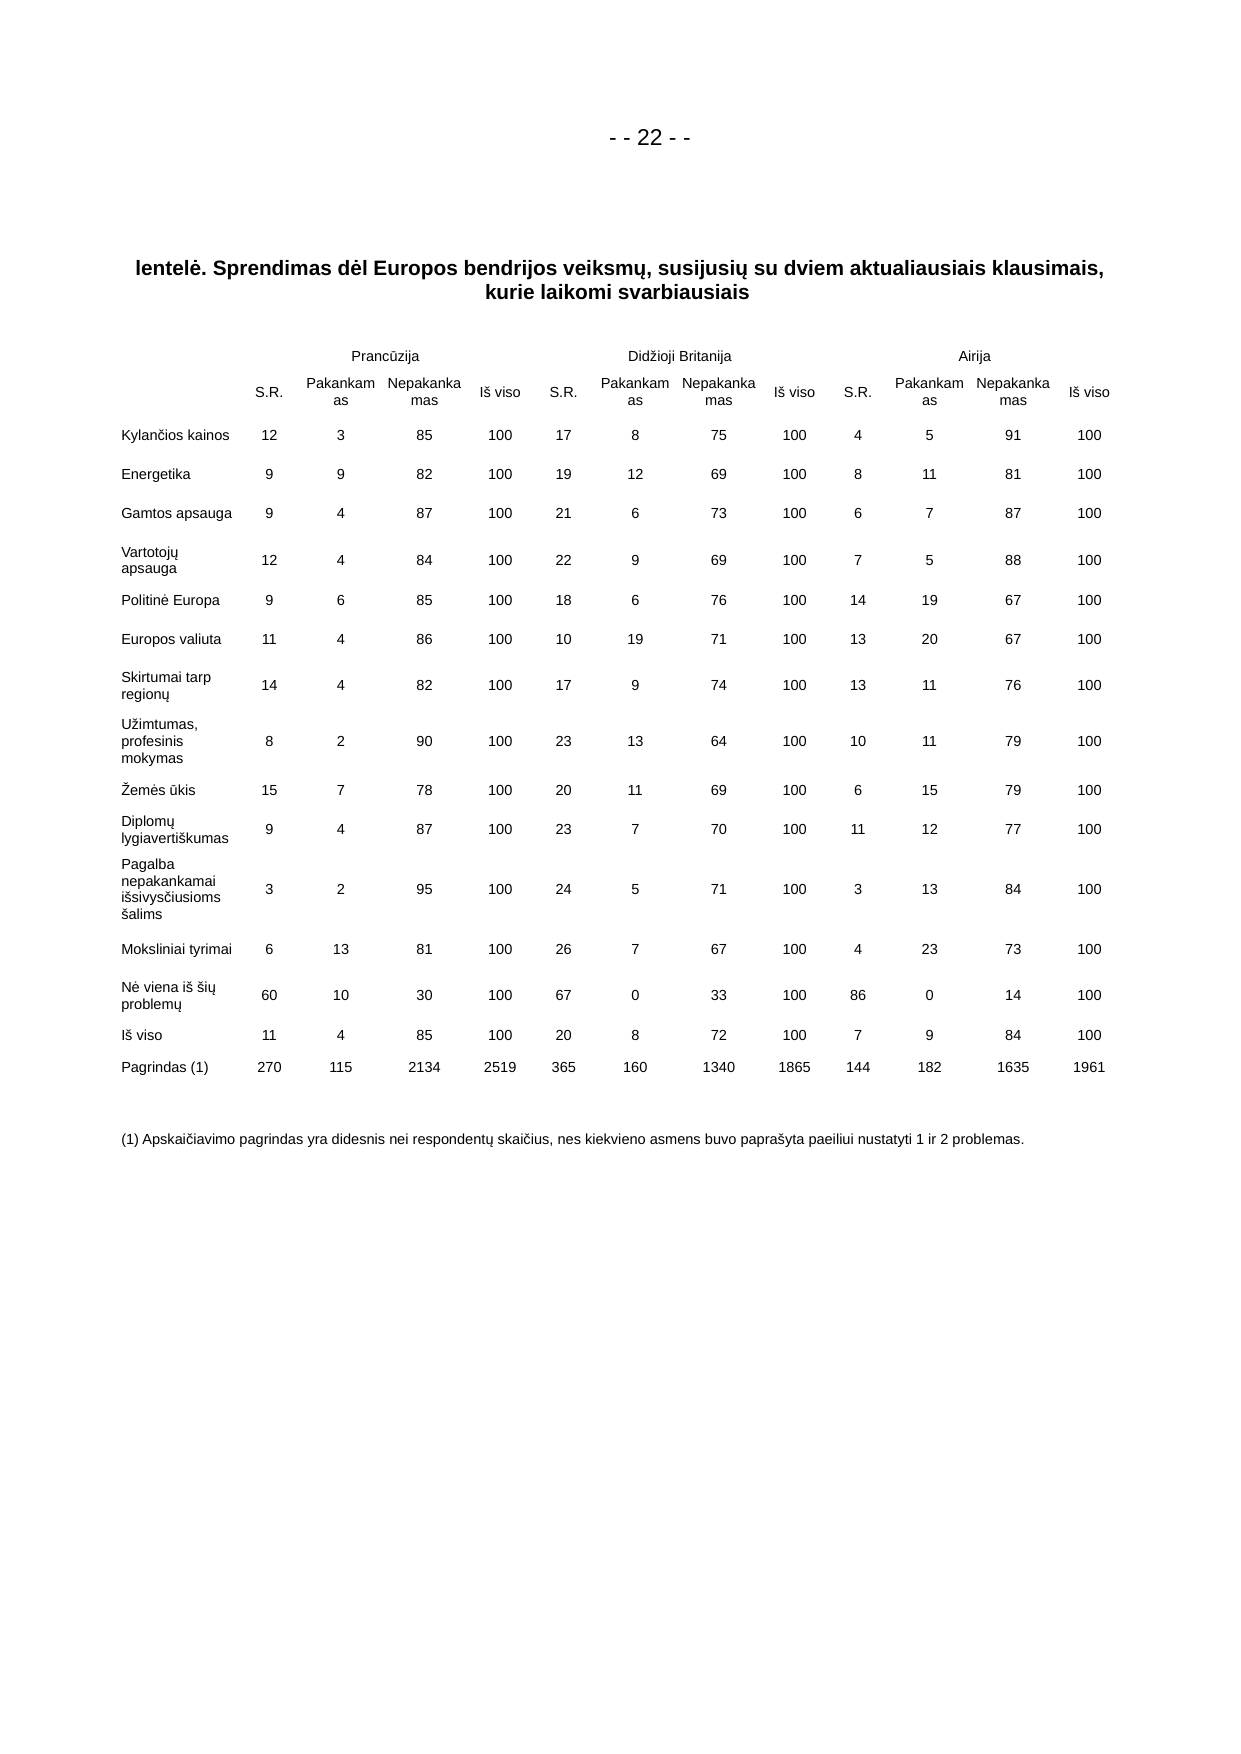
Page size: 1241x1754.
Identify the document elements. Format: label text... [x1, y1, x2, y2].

table_cell 270 [238, 1051, 300, 1083]
table_cell 100 [762, 853, 827, 926]
table_cell 13 [827, 662, 889, 709]
table_cell 2 [300, 709, 381, 774]
table_cell 9 [595, 662, 676, 709]
table_cell 100 [468, 1019, 532, 1051]
table_cell 100 [762, 926, 827, 972]
table_cell 26 [533, 926, 594, 972]
table_cell 3 [238, 853, 300, 926]
table_cell Politinė Europa [118, 583, 238, 616]
table_cell S.R. [238, 372, 300, 412]
table_cell 69 [676, 458, 762, 490]
table_cell 9 [238, 458, 300, 490]
table_cell 100 [762, 537, 827, 583]
table_cell Nepakankamas [676, 372, 762, 412]
table_cell 6 [595, 583, 676, 616]
table_cell 160 [595, 1051, 676, 1083]
table_cell Gamtos apsauga [118, 490, 238, 537]
table_cell 100 [1056, 926, 1122, 972]
table_cell 1961 [1056, 1051, 1122, 1083]
table_cell [533, 308, 594, 340]
table_cell 100 [762, 490, 827, 537]
table_cell 73 [676, 490, 762, 537]
table_cell 18 [533, 583, 594, 616]
table_cell 17 [533, 412, 594, 458]
table_cell 5 [889, 537, 970, 583]
table_cell [238, 308, 300, 340]
table_cell 5 [595, 853, 676, 926]
table_cell [118, 1083, 238, 1116]
table_cell 86 [827, 972, 889, 1018]
table_cell 100 [468, 926, 532, 972]
table_cell 72 [676, 1019, 762, 1051]
table_cell 15 [238, 774, 300, 806]
table_cell 67 [533, 972, 594, 1018]
table_cell 10 [300, 972, 381, 1018]
table_cell 84 [970, 853, 1056, 926]
table_cell 144 [827, 1051, 889, 1083]
table_cell 11 [889, 458, 970, 490]
table_cell Iš viso [1056, 372, 1122, 412]
table_cell Airija [827, 340, 1122, 372]
table_cell 11 [238, 1019, 300, 1051]
table_cell 6 [827, 774, 889, 806]
table_cell Pakankamas [595, 372, 676, 412]
table_cell 64 [676, 709, 762, 774]
table_cell 70 [676, 806, 762, 853]
table_cell 1340 [676, 1051, 762, 1083]
table_cell 100 [762, 806, 827, 853]
table_cell 100 [1056, 458, 1122, 490]
table_cell 9 [300, 458, 381, 490]
table_cell 4 [827, 926, 889, 972]
table_cell Europos valiuta [118, 616, 238, 662]
table_cell 100 [468, 662, 532, 709]
table_cell [827, 308, 889, 340]
table_cell Energetika [118, 458, 238, 490]
table_cell 100 [762, 662, 827, 709]
table_cell 76 [970, 662, 1056, 709]
table_cell 100 [1056, 490, 1122, 537]
table_cell 85 [381, 412, 467, 458]
table_cell [970, 1083, 1056, 1116]
table_cell Nepakankamas [381, 372, 467, 412]
table_cell [118, 340, 238, 372]
table_cell 7 [889, 490, 970, 537]
table_cell 84 [381, 537, 467, 583]
table_cell 8 [827, 458, 889, 490]
table_cell 13 [889, 853, 970, 926]
table_cell [762, 308, 827, 340]
table_cell 1635 [970, 1051, 1056, 1083]
table_cell [300, 308, 381, 340]
table_cell 23 [889, 926, 970, 972]
table_cell 71 [676, 853, 762, 926]
table_cell Pagalba nepakankamai išsivysčiusioms šalims [118, 853, 238, 926]
table_cell Pagrindas (1) [118, 1051, 238, 1083]
table_cell Iš viso [118, 1019, 238, 1051]
table_cell 100 [1056, 616, 1122, 662]
table_cell 3 [827, 853, 889, 926]
table_cell [1056, 1083, 1122, 1116]
table_cell 79 [970, 774, 1056, 806]
table_cell [118, 308, 238, 340]
table_cell 11 [595, 774, 676, 806]
table_cell 100 [762, 458, 827, 490]
table_cell 10 [533, 616, 594, 662]
table_cell Užimtumas, profesinis mokymas [118, 709, 238, 774]
table_cell 87 [381, 490, 467, 537]
table_cell 6 [300, 583, 381, 616]
table_cell 100 [762, 1019, 827, 1051]
table_cell 100 [1056, 972, 1122, 1018]
table_cell 100 [468, 709, 532, 774]
table_cell 115 [300, 1051, 381, 1083]
table_cell 95 [381, 853, 467, 926]
table_cell 2 [300, 853, 381, 926]
table_cell 78 [381, 774, 467, 806]
table_cell 9 [238, 583, 300, 616]
table_cell S.R. [827, 372, 889, 412]
table_cell 100 [468, 458, 532, 490]
table_cell 0 [889, 972, 970, 1018]
table_cell 13 [827, 616, 889, 662]
table_cell 71 [676, 616, 762, 662]
table_cell 100 [1056, 709, 1122, 774]
table_cell 19 [889, 583, 970, 616]
table_cell 15 [889, 774, 970, 806]
table_cell Žemės ūkis [118, 774, 238, 806]
table_cell 14 [827, 583, 889, 616]
table_cell 100 [468, 537, 532, 583]
table_cell 100 [1056, 853, 1122, 926]
table_cell 82 [381, 458, 467, 490]
table_cell 11 [889, 662, 970, 709]
table_cell [676, 1083, 762, 1116]
table_cell [1056, 308, 1122, 340]
table_cell 0 [595, 972, 676, 1018]
table_cell Iš viso [762, 372, 827, 412]
table_cell 84 [970, 1019, 1056, 1051]
table_cell 4 [827, 412, 889, 458]
table_cell [889, 1083, 970, 1116]
table_cell 4 [300, 662, 381, 709]
table_cell 365 [533, 1051, 594, 1083]
table_cell 2134 [381, 1051, 467, 1083]
table_cell 13 [300, 926, 381, 972]
table_cell 19 [533, 458, 594, 490]
table_cell 100 [762, 709, 827, 774]
table_cell 100 [468, 774, 532, 806]
table_cell Iš viso [468, 372, 532, 412]
table_cell Didžioji Britanija [533, 340, 827, 372]
table_cell 7 [827, 537, 889, 583]
table_cell Moksliniai tyrimai [118, 926, 238, 972]
table_cell 100 [762, 972, 827, 1018]
table_cell 22 [533, 537, 594, 583]
table_cell Pakankamas [889, 372, 970, 412]
table_cell 20 [889, 616, 970, 662]
table_cell 100 [762, 616, 827, 662]
table_cell 73 [970, 926, 1056, 972]
table_cell [238, 1083, 300, 1116]
table_cell Diplomų lygiavertiškumas [118, 806, 238, 853]
table_cell [595, 1083, 676, 1116]
table_cell Vartotojų apsauga [118, 537, 238, 583]
table_cell [468, 1083, 532, 1116]
table_cell 100 [468, 853, 532, 926]
table_cell 69 [676, 537, 762, 583]
table_cell 67 [970, 616, 1056, 662]
table_cell 12 [238, 412, 300, 458]
table_cell 11 [889, 709, 970, 774]
table_header lentelė. Sprendimas dėl Europos bendrijos veiksmų, susijusių su dviem aktualiausiais klausimais, kurie laikomi svarbiausiais [118, 252, 1122, 307]
table_cell 100 [1056, 774, 1122, 806]
table_cell Nė viena iš šių problemų [118, 972, 238, 1018]
table_cell 23 [533, 709, 594, 774]
table_cell Prancūzija [238, 340, 532, 372]
table_cell 6 [595, 490, 676, 537]
table_cell [300, 1083, 381, 1116]
table_cell 12 [595, 458, 676, 490]
table_cell 67 [970, 583, 1056, 616]
table_cell 4 [300, 537, 381, 583]
table_cell 14 [970, 972, 1056, 1018]
table_cell 20 [533, 1019, 594, 1051]
table_cell 100 [1056, 662, 1122, 709]
table_cell 85 [381, 583, 467, 616]
table_cell 100 [468, 412, 532, 458]
table_cell [970, 308, 1056, 340]
table_cell 14 [238, 662, 300, 709]
table_cell 91 [970, 412, 1056, 458]
table_cell 2519 [468, 1051, 532, 1083]
table_cell 9 [238, 490, 300, 537]
table_cell 20 [533, 774, 594, 806]
table_cell 5 [889, 412, 970, 458]
table_cell 86 [381, 616, 467, 662]
table_cell 7 [300, 774, 381, 806]
table_cell 7 [595, 926, 676, 972]
table_cell 76 [676, 583, 762, 616]
table_cell [889, 308, 970, 340]
table_cell [381, 1083, 467, 1116]
table_cell [762, 1083, 827, 1116]
table_cell [827, 1083, 889, 1116]
table_cell 81 [381, 926, 467, 972]
table_cell (1) Apskaičiavimo pagrindas yra didesnis nei respondentų skaičius, nes kiekvieno asmens buvo paprašyta paeiliui nustatyti 1 ir 2 problemas. [118, 1116, 1122, 1162]
table_cell 100 [1056, 1019, 1122, 1051]
table_cell 100 [468, 490, 532, 537]
table_cell 85 [381, 1019, 467, 1051]
table_cell Pakankamas [300, 372, 381, 412]
table_cell 9 [889, 1019, 970, 1051]
table_cell 7 [595, 806, 676, 853]
table_cell [595, 308, 676, 340]
table_cell 100 [1056, 583, 1122, 616]
table_cell 23 [533, 806, 594, 853]
table_cell 12 [889, 806, 970, 853]
table_cell 4 [300, 616, 381, 662]
table_cell 30 [381, 972, 467, 1018]
table_cell 100 [468, 972, 532, 1018]
table_cell 9 [595, 537, 676, 583]
table_cell 100 [762, 774, 827, 806]
table_cell 4 [300, 1019, 381, 1051]
table_cell 12 [238, 537, 300, 583]
table_cell 100 [468, 583, 532, 616]
table_cell 7 [827, 1019, 889, 1051]
table_cell 100 [1056, 806, 1122, 853]
table_cell [533, 1083, 594, 1116]
table_cell 9 [238, 806, 300, 853]
table_cell 17 [533, 662, 594, 709]
table_cell 90 [381, 709, 467, 774]
table_cell S.R. [533, 372, 594, 412]
table_cell 11 [827, 806, 889, 853]
table_cell 19 [595, 616, 676, 662]
table_cell 8 [595, 412, 676, 458]
table_cell 1865 [762, 1051, 827, 1083]
table_cell 75 [676, 412, 762, 458]
table_cell [381, 308, 467, 340]
table_cell 8 [238, 709, 300, 774]
table_cell 13 [595, 709, 676, 774]
table_cell 21 [533, 490, 594, 537]
table_cell 81 [970, 458, 1056, 490]
table_cell Kylančios kainos [118, 412, 238, 458]
table_cell 77 [970, 806, 1056, 853]
table_cell 74 [676, 662, 762, 709]
table_cell 87 [970, 490, 1056, 537]
table_cell 100 [762, 583, 827, 616]
table_cell 100 [1056, 537, 1122, 583]
table_cell 24 [533, 853, 594, 926]
table_cell 11 [238, 616, 300, 662]
table_cell 100 [468, 616, 532, 662]
table_cell 6 [827, 490, 889, 537]
table_cell 82 [381, 662, 467, 709]
table_cell [468, 308, 532, 340]
table_cell Skirtumai tarp regionų [118, 662, 238, 709]
table_cell 182 [889, 1051, 970, 1083]
table_cell 8 [595, 1019, 676, 1051]
table_cell 88 [970, 537, 1056, 583]
table_cell 60 [238, 972, 300, 1018]
table_cell 67 [676, 926, 762, 972]
table_cell 87 [381, 806, 467, 853]
table_cell 100 [1056, 412, 1122, 458]
table_cell 10 [827, 709, 889, 774]
table_cell 69 [676, 774, 762, 806]
table_cell 4 [300, 490, 381, 537]
table_cell [118, 372, 238, 412]
table_cell 100 [468, 806, 532, 853]
table_cell Nepakankamas [970, 372, 1056, 412]
table_cell 3 [300, 412, 381, 458]
table_cell 33 [676, 972, 762, 1018]
table_cell 100 [762, 412, 827, 458]
table_cell 6 [238, 926, 300, 972]
table_cell 4 [300, 806, 381, 853]
table_cell 79 [970, 709, 1056, 774]
table_cell [676, 308, 762, 340]
